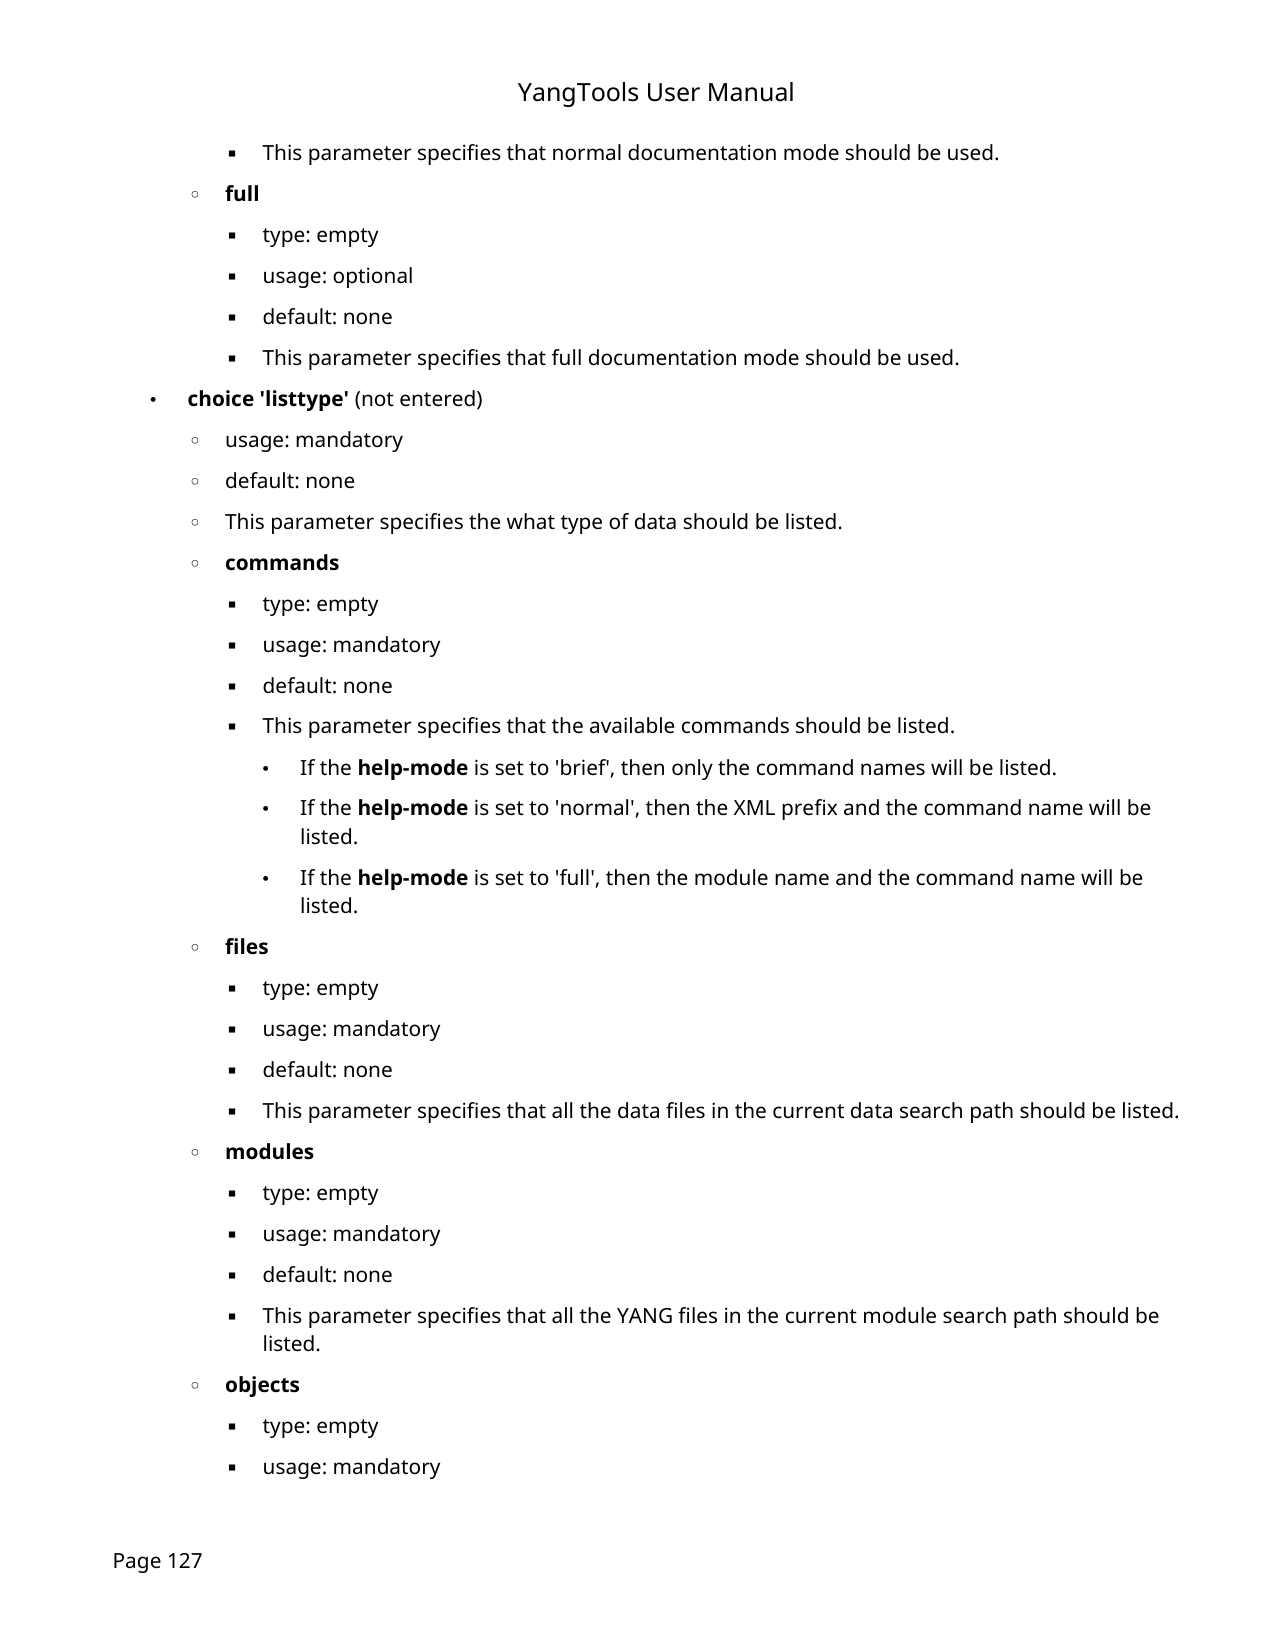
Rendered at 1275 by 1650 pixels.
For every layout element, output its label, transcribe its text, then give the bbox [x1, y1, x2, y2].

list This parameter specifies that the available commands should be listed. [225, 712, 1200, 740]
list If the help-mode is set to 'normal', then the XML prefix and the command name will be listed. [262, 793, 1200, 850]
list usage: optional [225, 261, 1200, 290]
list commands [187, 548, 1200, 576]
list This parameter specifies that all the YANG files in the current module search path should be listed. [225, 1301, 1200, 1358]
list default: none [225, 302, 1200, 331]
list type: empty [225, 1178, 1200, 1206]
list This parameter specifies that full documentation mode should be used. [225, 343, 1200, 372]
list type: empty [225, 1411, 1200, 1439]
list This parameter specifies that normal documentation mode should be used. [225, 138, 1200, 167]
list usage: mandatory [225, 1014, 1200, 1043]
list usage: mandatory [225, 630, 1200, 658]
list modules [187, 1137, 1200, 1165]
list If the help-mode is set to 'full', then the module name and the command name will be listed. [262, 863, 1200, 920]
list type: empty [225, 973, 1200, 1002]
list type: empty [225, 220, 1200, 249]
list This parameter specifies that all the data files in the current data search path should be listed. [225, 1096, 1200, 1124]
list default: none [187, 466, 1200, 494]
list files [187, 932, 1200, 961]
list usage: mandatory [187, 425, 1200, 453]
list choice 'listtype' (not entered) [150, 384, 1200, 413]
list usage: mandatory [225, 1452, 1200, 1480]
list full [187, 179, 1200, 208]
list default: none [225, 1260, 1200, 1288]
list default: none [225, 671, 1200, 699]
list This parameter specifies the what type of data should be listed. [187, 507, 1200, 535]
list usage: mandatory [225, 1219, 1200, 1247]
list default: none [225, 1055, 1200, 1083]
list type: empty [225, 589, 1200, 617]
list objects [187, 1370, 1200, 1398]
list If the help-mode is set to 'brief', then only the command names will be listed. [262, 753, 1200, 781]
